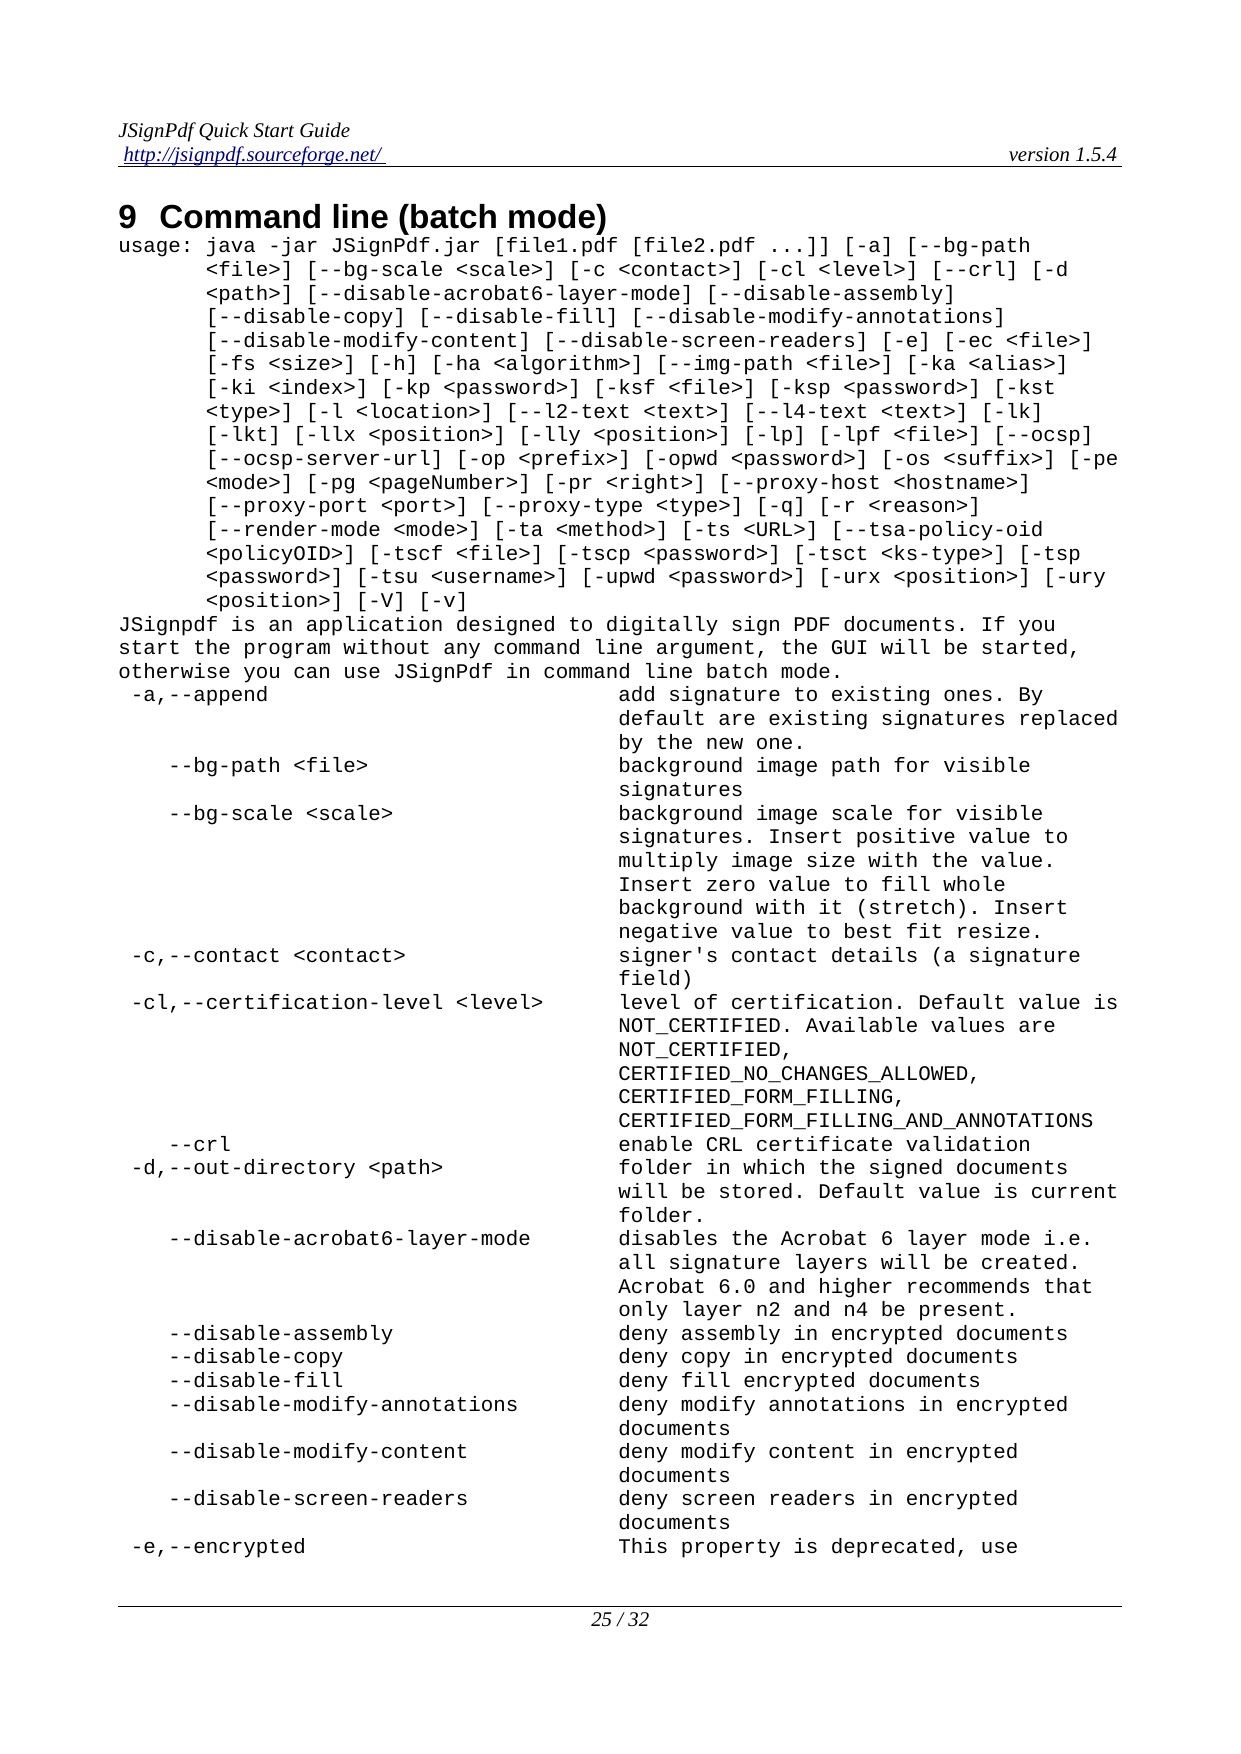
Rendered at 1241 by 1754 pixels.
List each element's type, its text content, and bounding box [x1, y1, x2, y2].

text --bg-path <file> background image path for visible [118, 755, 1122, 779]
text <path>] [--disable-acrobat6-layer-mode] [--disable-assembly] [118, 282, 1122, 306]
text all signature layers will be created. [118, 1252, 1122, 1276]
text JSignpdf is an application designed to digitally sign PDF documents. If you [118, 613, 1122, 637]
text -cl,--certification-level <level> level of certification. Default value is [118, 992, 1122, 1016]
text --disable-screen-readers deny screen readers in encrypted [118, 1488, 1122, 1512]
text default are existing signatures replaced [118, 708, 1122, 732]
text signatures. Insert positive value to [118, 826, 1122, 850]
text otherwise you can use JSignPdf in command line batch mode. [118, 661, 1122, 684]
text --disable-modify-annotations deny modify annotations in encrypted [118, 1394, 1122, 1417]
subtitle Command line (batch mode) [118, 197, 1122, 235]
text CERTIFIED_NO_CHANGES_ALLOWED, [118, 1063, 1122, 1086]
text <mode>] [-pg <pageNumber>] [-pr <right>] [--proxy-host <hostname>] [118, 472, 1122, 495]
text --crl enable CRL certificate validation [118, 1134, 1122, 1157]
text documents [118, 1512, 1122, 1536]
text [--disable-modify-content] [--disable-screen-readers] [-e] [-ec <file>] [118, 330, 1122, 353]
text negative value to best fit resize. [118, 921, 1122, 944]
text <file>] [--bg-scale <scale>] [-c <contact>] [-cl <level>] [--crl] [-d [118, 259, 1122, 282]
text <password>] [-tsu <username>] [-upwd <password>] [-urx <position>] [-ury [118, 566, 1122, 590]
text signatures [118, 779, 1122, 803]
text --disable-copy deny copy in encrypted documents [118, 1347, 1122, 1370]
text background with it (stretch). Insert [118, 897, 1122, 921]
text <type>] [-l <location>] [--l2-text <text>] [--l4-text <text>] [-lk] [118, 401, 1122, 424]
text [-fs <size>] [-h] [-ha <algorithm>] [--img-path <file>] [-ka <alias>] [118, 353, 1122, 377]
text [--proxy-port <port>] [--proxy-type <type>] [-q] [-r <reason>] [118, 495, 1122, 519]
text usage: java -jar JSignPdf.jar [file1.pdf [file2.pdf ...]] [-a] [--bg-path [118, 235, 1122, 259]
text will be stored. Default value is current [118, 1181, 1122, 1205]
text CERTIFIED_FORM_FILLING, [118, 1086, 1122, 1110]
text documents [118, 1417, 1122, 1441]
text [--render-mode <mode>] [-ta <method>] [-ts <URL>] [--tsa-policy-oid [118, 519, 1122, 543]
text -e,--encrypted This property is deprecated, use [118, 1536, 1122, 1559]
text only layer n2 and n4 be present. [118, 1299, 1122, 1323]
text [--disable-copy] [--disable-fill] [--disable-modify-annotations] [118, 306, 1122, 330]
text [-ki <index>] [-kp <password>] [-ksf <file>] [-ksp <password>] [-kst [118, 377, 1122, 401]
text folder. [118, 1205, 1122, 1228]
text [--ocsp-server-url] [-op <prefix>] [-opwd <password>] [-os <suffix>] [-pe [118, 448, 1122, 472]
text <policyOID>] [-tscf <file>] [-tscp <password>] [-tsct <ks-type>] [-tsp [118, 543, 1122, 566]
text multiply image size with the value. [118, 850, 1122, 874]
text by the new one. [118, 732, 1122, 755]
text CERTIFIED_FORM_FILLING_AND_ANNOTATIONS [118, 1110, 1122, 1134]
text NOT_CERTIFIED. Available values are [118, 1016, 1122, 1039]
text field) [118, 968, 1122, 992]
text Acrobat 6.0 and higher recommends that [118, 1276, 1122, 1299]
text start the program without any command line argument, the GUI will be started, [118, 637, 1122, 661]
text -c,--contact <contact> signer's contact details (a signature [118, 944, 1122, 968]
text --bg-scale <scale> background image scale for visible [118, 803, 1122, 826]
text documents [118, 1465, 1122, 1488]
text Insert zero value to fill whole [118, 874, 1122, 897]
text [-lkt] [-llx <position>] [-lly <position>] [-lp] [-lpf <file>] [--ocsp] [118, 424, 1122, 448]
text --disable-modify-content deny modify content in encrypted [118, 1441, 1122, 1465]
text -d,--out-directory <path> folder in which the signed documents [118, 1157, 1122, 1181]
text NOT_CERTIFIED, [118, 1039, 1122, 1063]
text -a,--append add signature to existing ones. By [118, 684, 1122, 708]
text --disable-fill deny fill encrypted documents [118, 1370, 1122, 1394]
text <position>] [-V] [-v] [118, 590, 1122, 613]
text --disable-assembly deny assembly in encrypted documents [118, 1323, 1122, 1347]
text --disable-acrobat6-layer-mode disables the Acrobat 6 layer mode i.e. [118, 1228, 1122, 1252]
